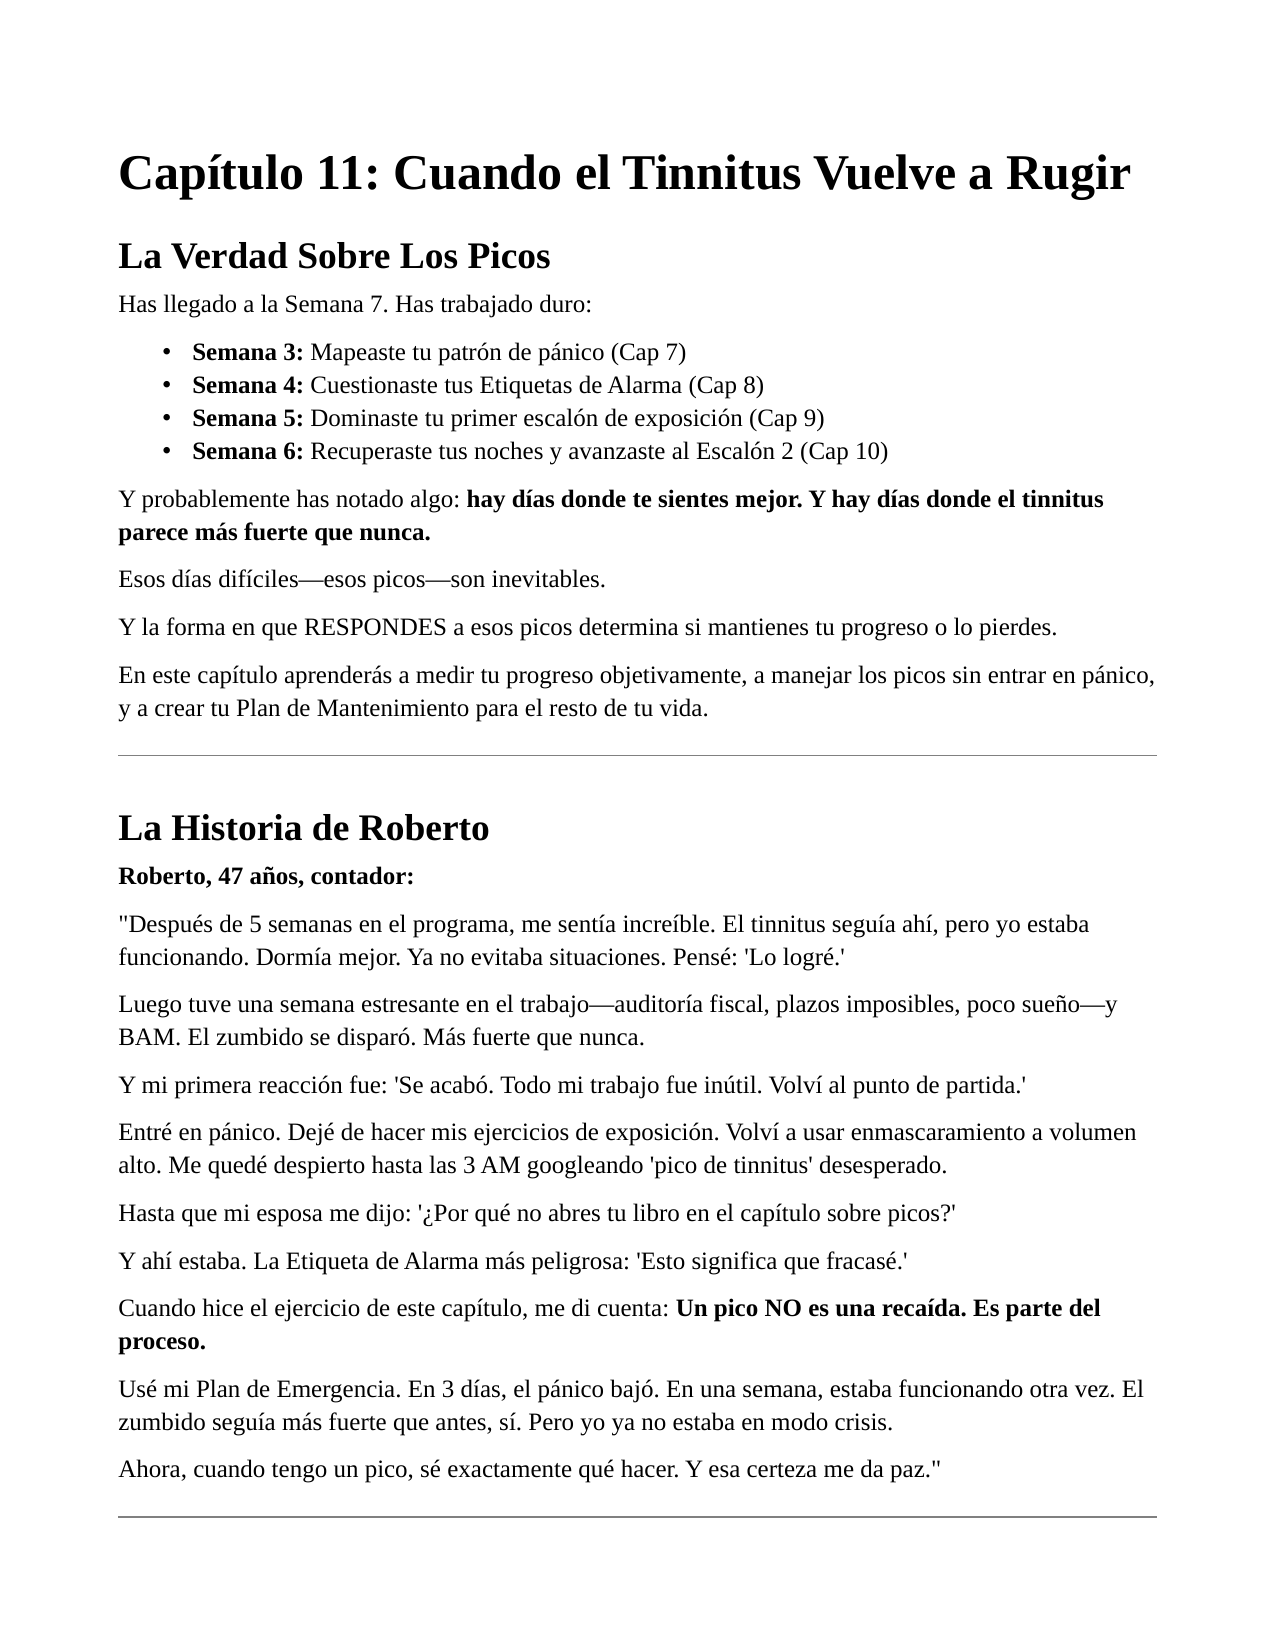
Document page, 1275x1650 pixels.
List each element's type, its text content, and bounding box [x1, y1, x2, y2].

text Esos días difíciles—esos picos—son inevitables. [118, 564, 1157, 593]
text Y mi primera reacción fue: 'Se acabó. Todo mi trabajo fue inútil. Volví al punto de partida.' [118, 1070, 1157, 1099]
text Luego tuve una semana estresante en el trabajo—auditoría fiscal, plazos imposibles, poco sueño—y BAM. El zumbido se disparó. Más fuerte que nunca. [118, 989, 1157, 1051]
list Semana 5: Dominaste tu primer escalón de exposición (Cap 9) [162, 403, 1157, 432]
subtitle Capítulo 11: Cuando el Tinnitus Vuelve a Rugir [118, 143, 1157, 201]
list Semana 6: Recuperaste tus noches y avanzaste al Escalón 2 (Cap 10) [162, 436, 1157, 465]
text Ahora, cuando tengo un pico, sé exactamente qué hacer. Y esa certeza me da paz." [118, 1454, 1157, 1483]
text Has llegado a la Semana 7. Has trabajado duro: [118, 289, 1157, 318]
list Semana 4: Cuestionaste tus Etiquetas de Alarma (Cap 8) [162, 370, 1157, 399]
text Roberto, 47 años, contador: [118, 861, 1157, 890]
text Y probablemente has notado algo: hay días donde te sientes mejor. Y hay días donde el tinnitus parece más fuerte que nunca. [118, 484, 1157, 546]
list Semana 3: Mapeaste tu patrón de pánico (Cap 7) [162, 337, 1157, 366]
text Hasta que mi esposa me dijo: '¿Por qué no abres tu libro en el capítulo sobre picos?' [118, 1198, 1157, 1227]
text Entré en pánico. Dejé de hacer mis ejercicios de exposición. Volví a usar enmascaramiento a volumen alto. Me quedé despierto hasta las 3 AM googleando 'pico de tinnitus' desesperado. [118, 1117, 1157, 1179]
text Cuando hice el ejercicio de este capítulo, me di cuenta: Un pico NO es una recaída. Es parte del proceso. [118, 1293, 1157, 1355]
text Y ahí estaba. La Etiqueta de Alarma más peligrosa: 'Esto significa que fracasé.' [118, 1246, 1157, 1274]
text Y la forma en que RESPONDES a esos picos determina si mantienes tu progreso o lo pierdes. [118, 612, 1157, 641]
text Usé mi Plan de Emergencia. En 3 días, el pánico bajó. En una semana, estaba funcionando otra vez. El zumbido seguía más fuerte que antes, sí. Pero yo ya no estaba en modo crisis. [118, 1374, 1157, 1436]
subtitle La Verdad Sobre Los Picos [118, 234, 1157, 277]
text En este capítulo aprenderás a medir tu progreso objetivamente, a manejar los picos sin entrar en pánico, y a crear tu Plan de Mantenimiento para el resto de tu vida. [118, 660, 1157, 721]
subtitle La Historia de Roberto [118, 805, 1157, 848]
text "Después de 5 semanas en el programa, me sentía increíble. El tinnitus seguía ahí, pero yo estaba funcionando. Dormía mejor. Ya no evitaba situaciones. Pensé: 'Lo logré.' [118, 909, 1157, 970]
